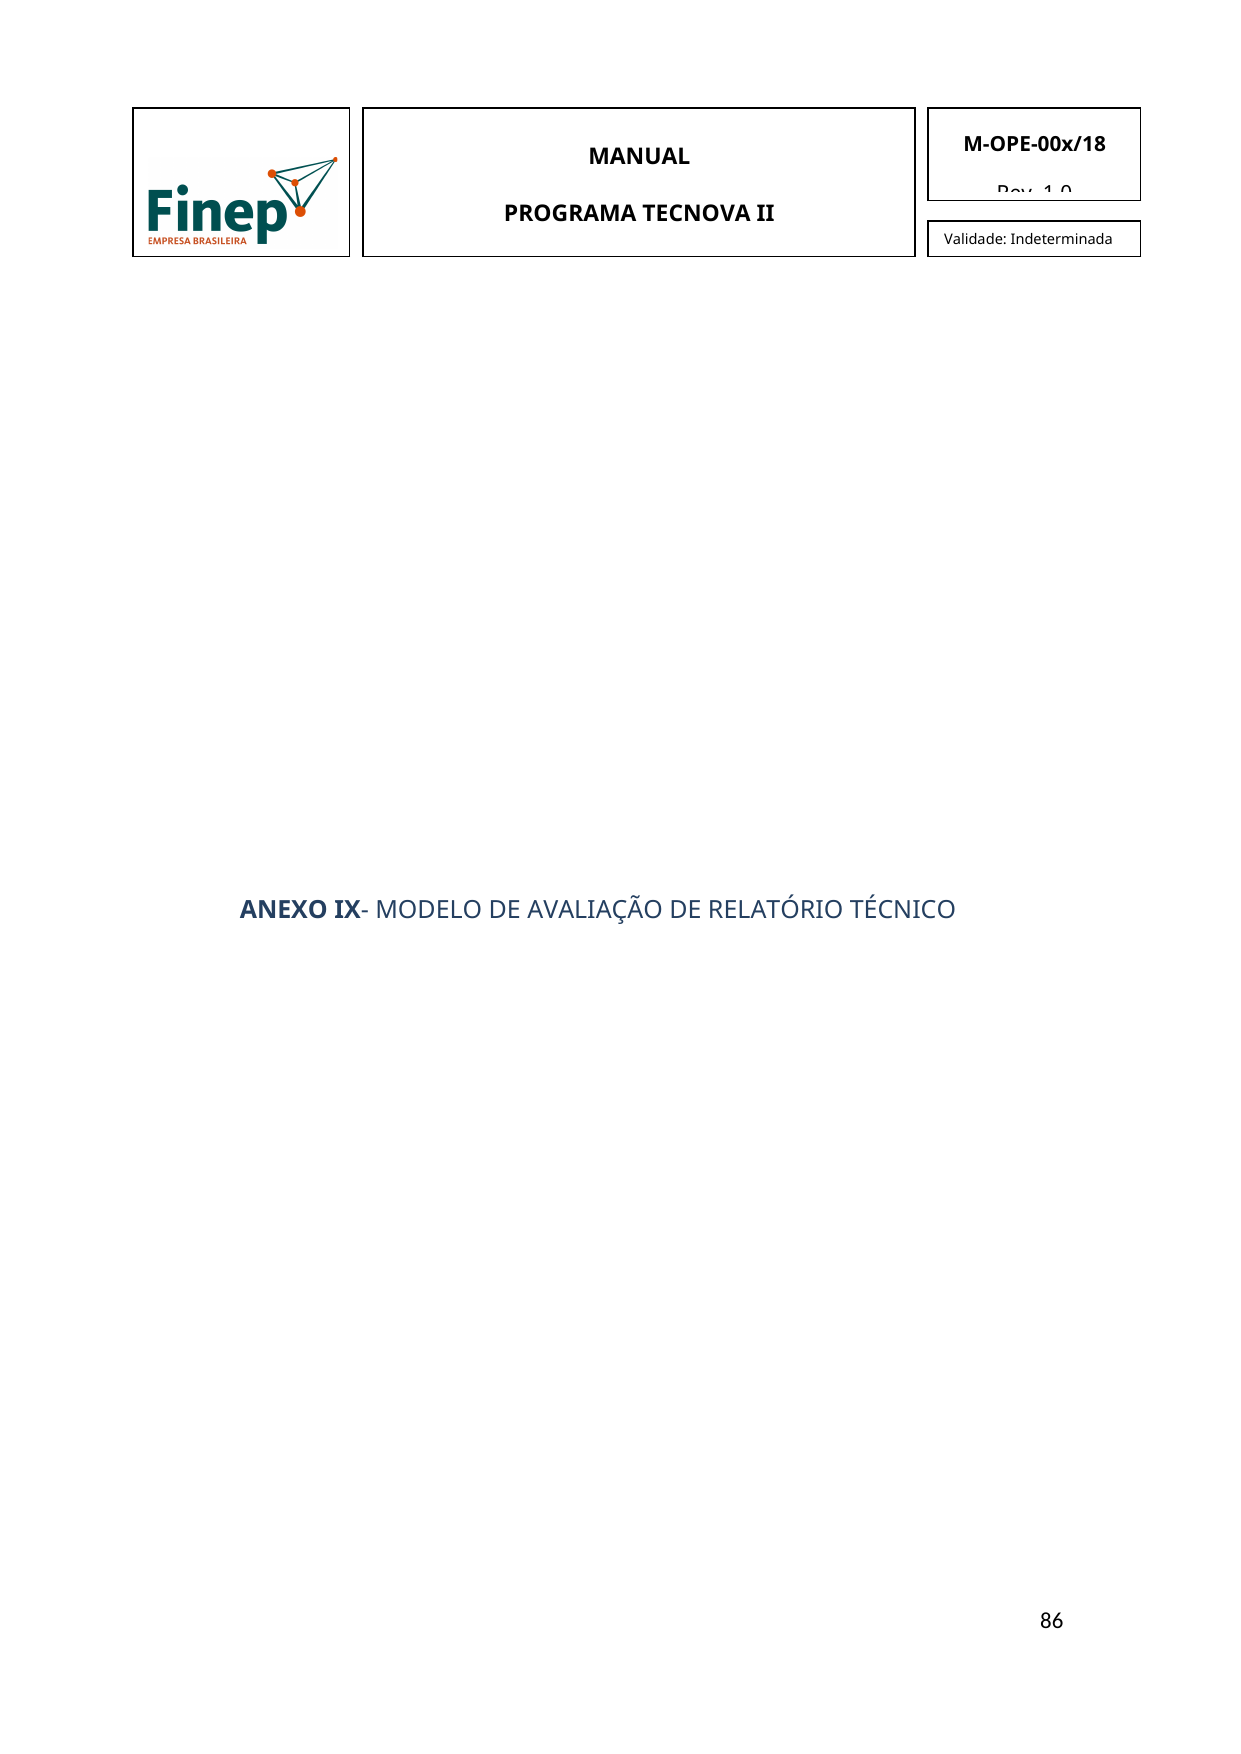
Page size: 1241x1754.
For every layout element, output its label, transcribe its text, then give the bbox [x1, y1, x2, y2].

subtitle ANEXO IX- MODELO DE AVALIAÇÃO DE RELATÓRIO TÉCNICO [133, 891, 1063, 925]
